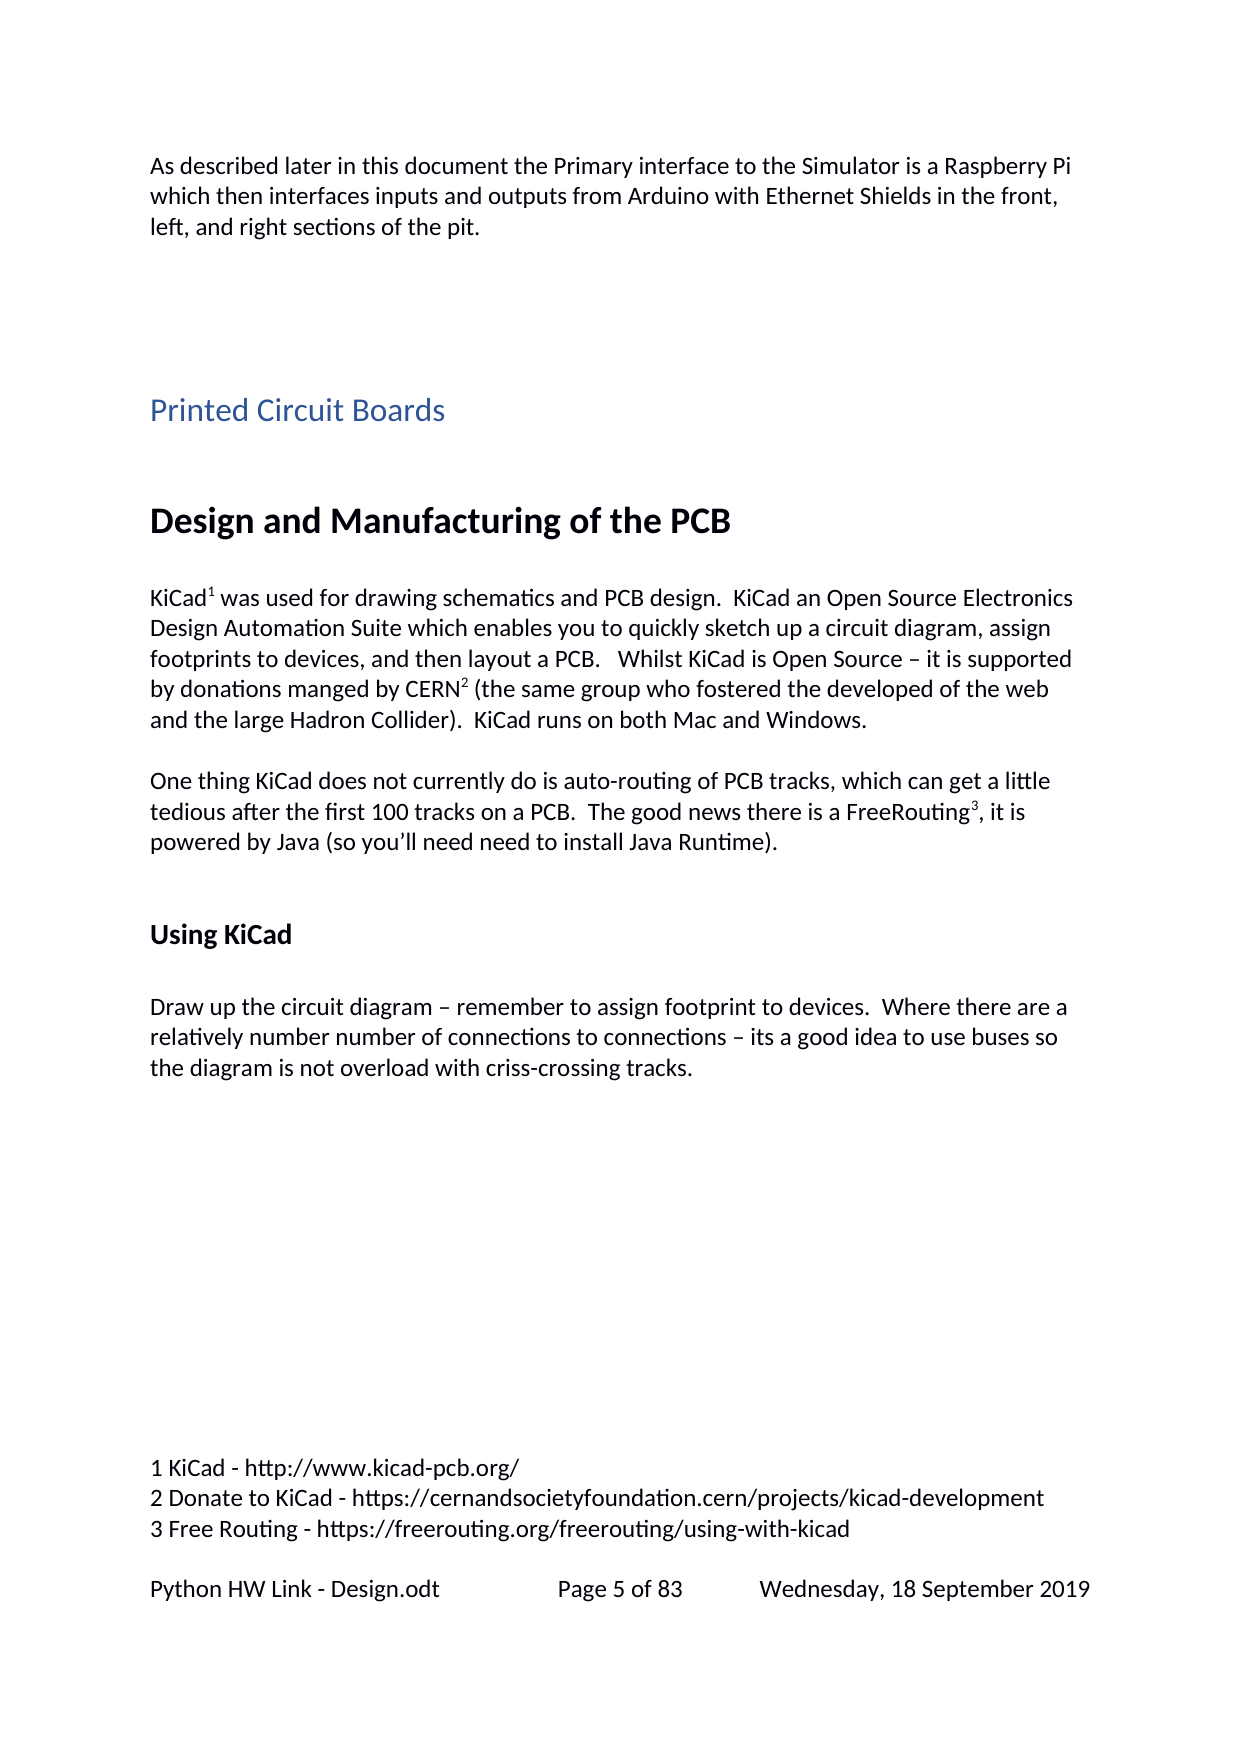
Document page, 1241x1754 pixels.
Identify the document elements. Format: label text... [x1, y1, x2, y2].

text Donate to KiCad - https://cernandsocietyfoundation.cern/projects/kicad-development [150, 1482, 1090, 1513]
text Free Routing - https://freerouting.org/freerouting/using-with-kicad [150, 1513, 1090, 1543]
text KiCad - http://www.kicad-pcb.org/ [150, 1452, 1090, 1482]
text As described later in this document the Primary interface to the Simulator is a Raspberry Pi which then interfaces inputs and outputs from Arduino with Ethernet Shields in the front, left, and right sections of the pit. [150, 150, 1090, 242]
subtitle Design and Manufacturing of the PCB [150, 497, 1090, 543]
text KiCad was used for drawing schematics and PCB design. KiCad an Open Source Electronics Design Automation Suite which enables you to quickly sketch up a circuit diagram, assign footprints to devices, and then layout a PCB. Whilst KiCad is Open Source – it is supported by donations manged by CERN (the same group who fostered the developed of the web and the large Hadron Collider). KiCad runs on both Mac and Windows. [150, 582, 1090, 735]
subtitle Using KiCad [150, 916, 1090, 952]
subtitle Printed Circuit Boards [150, 389, 1090, 429]
text Draw up the circuit diagram – remember to assign footprint to devices. Where there are a relatively number number of connections to connections – its a good idea to use buses so the diagram is not overload with criss-crossing tracks. [150, 991, 1090, 1082]
text One thing KiCad does not currently do is auto-routing of PCB tracks, which can get a little tedious after the first 100 tracks on a PCB. The good news there is a FreeRouting, it is powered by Java (so you’ll need need to install Java Runtime). [150, 765, 1090, 857]
